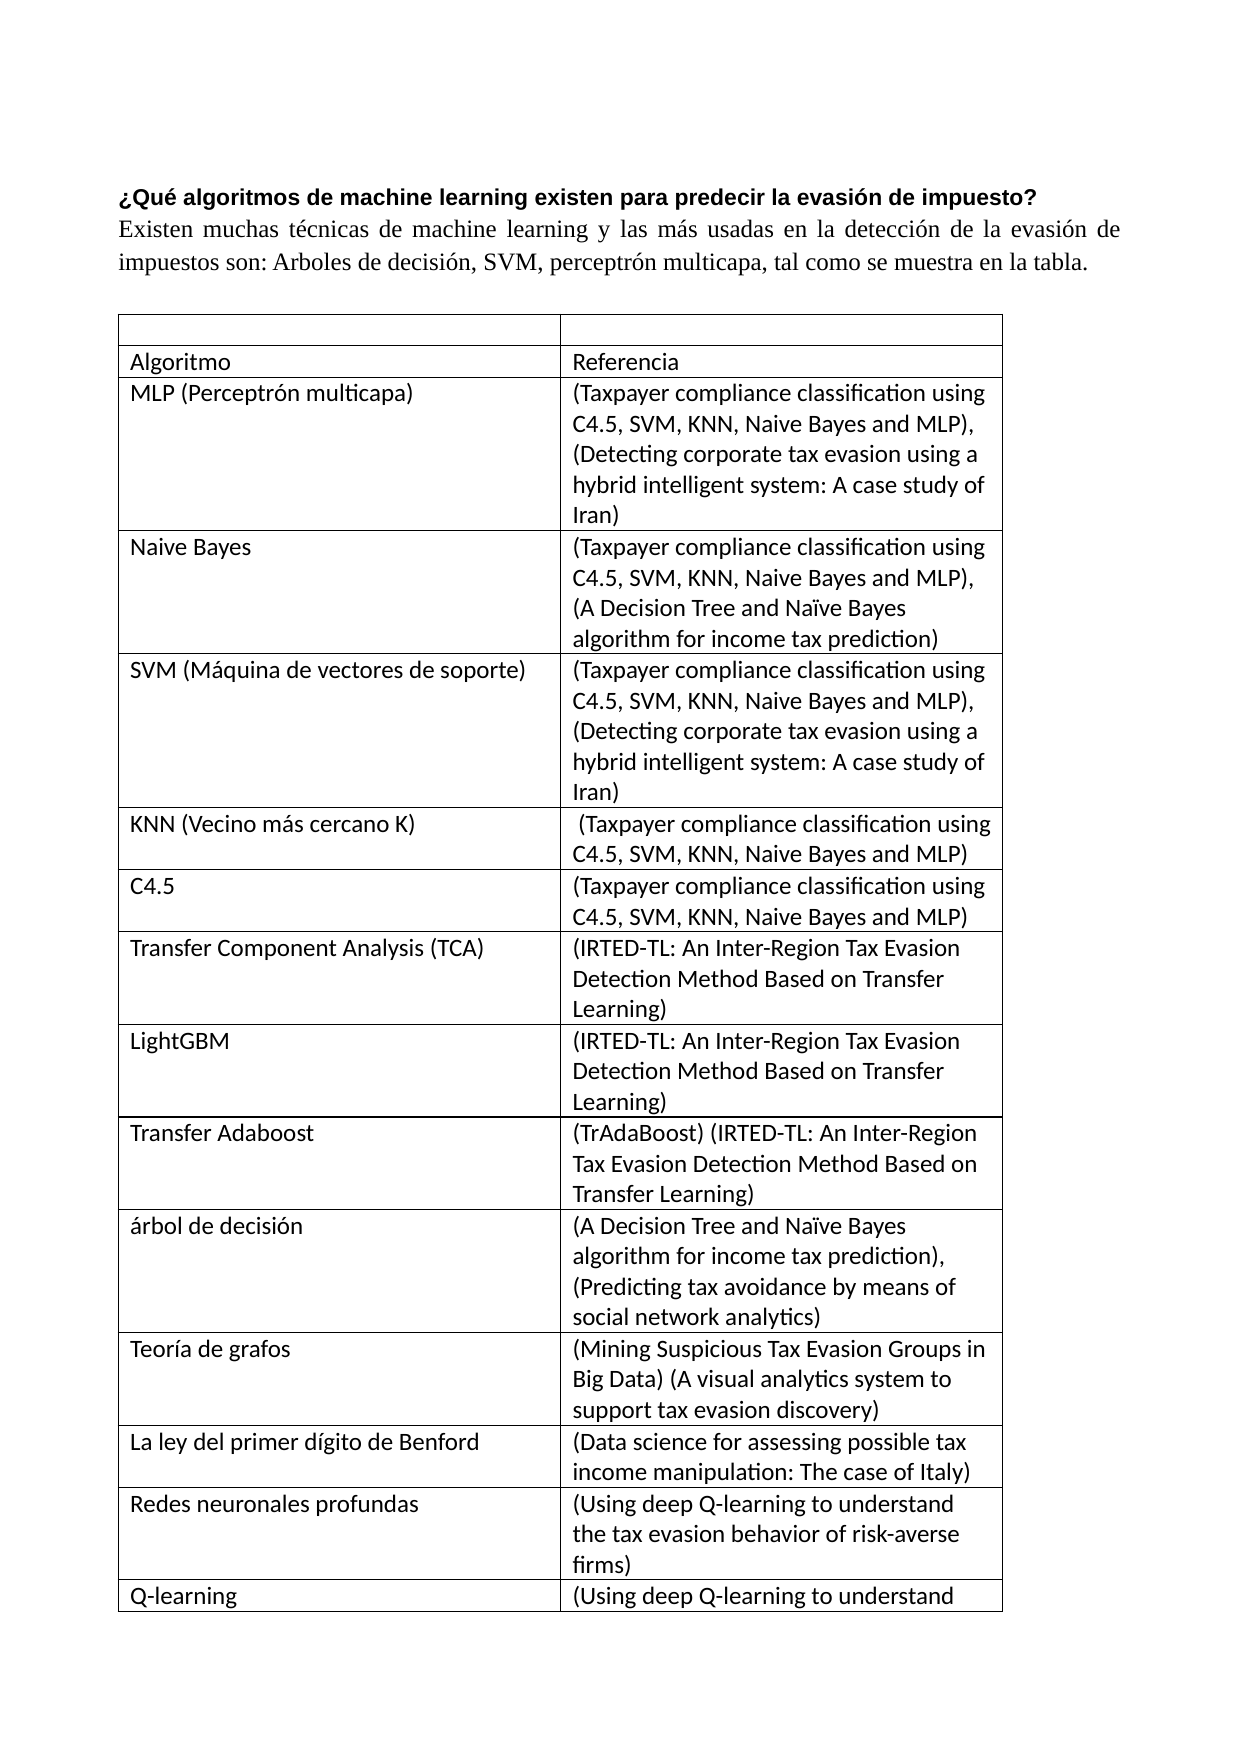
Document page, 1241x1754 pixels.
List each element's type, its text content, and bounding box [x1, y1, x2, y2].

text Existen muchas técnicas de machine learning y las más usadas en la detección de la evasión de impuestos son: Arboles de decisión, SVM, perceptrón multicapa, tal como se muestra en la tabla. [118, 214, 1122, 276]
table_cell (TrAdaBoost) (IRTED-TL: An Inter-Region Tax Evasion Detection Method Based on Transfer Learning) [561, 1118, 1002, 1209]
table_cell Referencia [561, 346, 1002, 377]
table_cell Q-learning [119, 1580, 560, 1611]
table_cell (IRTED-TL: An Inter-Region Tax Evasion Detection Method Based on Transfer Learning) [561, 1025, 1002, 1116]
table_header [119, 315, 560, 345]
table_cell Redes neuronales profundas [119, 1488, 560, 1579]
table_cell Transfer Adaboost [119, 1118, 560, 1209]
table_cell LightGBM [119, 1025, 560, 1116]
table_cell Teoría de grafos [119, 1333, 560, 1425]
table_cell Algoritmo [119, 346, 560, 377]
table_cell (Taxpayer compliance classification using C4.5, SVM, KNN, Naive Bayes and MLP) [561, 870, 1002, 931]
table_cell (Mining Suspicious Tax Evasion Groups in Big Data) (A visual analytics system to support tax evasion discovery) [561, 1333, 1002, 1425]
table_cell (Using deep Q-learning to understand the tax evasion behavior of risk-averse firms) [561, 1488, 1002, 1579]
table_cell (IRTED-TL: An Inter-Region Tax Evasion Detection Method Based on Transfer Learning) [561, 932, 1002, 1024]
table_cell (Taxpayer compliance classification using C4.5, SVM, KNN, Naive Bayes and MLP), (Detecting corporate tax evasion using a hybrid intelligent system: A case study of Iran) [561, 654, 1002, 807]
table_cell (Taxpayer compliance classification using C4.5, SVM, KNN, Naive Bayes and MLP), (Detecting corporate tax evasion using a hybrid intelligent system: A case study of Iran) [561, 378, 1002, 530]
table_cell árbol de decisión [119, 1210, 560, 1332]
table_cell MLP (Perceptrón multicapa) [119, 378, 560, 530]
table_cell KNN (Vecino más cercano K) [119, 808, 560, 869]
table_header [561, 315, 1002, 345]
table_cell (Taxpayer compliance classification using C4.5, SVM, KNN, Naive Bayes and MLP) [561, 808, 1002, 869]
table_cell Transfer Component Analysis (TCA) [119, 932, 560, 1024]
table_cell (A Decision Tree and Naïve Bayes algorithm for income tax prediction), (Predicting tax avoidance by means of social network analytics) [561, 1210, 1002, 1332]
table_cell Naive Bayes [119, 531, 560, 653]
table_cell SVM (Máquina de vectores de soporte) [119, 654, 560, 807]
table_cell C4.5 [119, 870, 560, 931]
table_cell (Data science for assessing possible tax income manipulation: The case of Italy) [561, 1426, 1002, 1487]
table_cell (Using deep Q-learning to understand [561, 1580, 1002, 1611]
table_cell (Taxpayer compliance classification using C4.5, SVM, KNN, Naive Bayes and MLP), (A Decision Tree and Naïve Bayes algorithm for income tax prediction) [561, 531, 1002, 653]
table_cell La ley del primer dígito de Benford [119, 1426, 560, 1487]
text ¿Qué algoritmos de machine learning existen para predecir la evasión de impuesto? [118, 184, 1122, 211]
